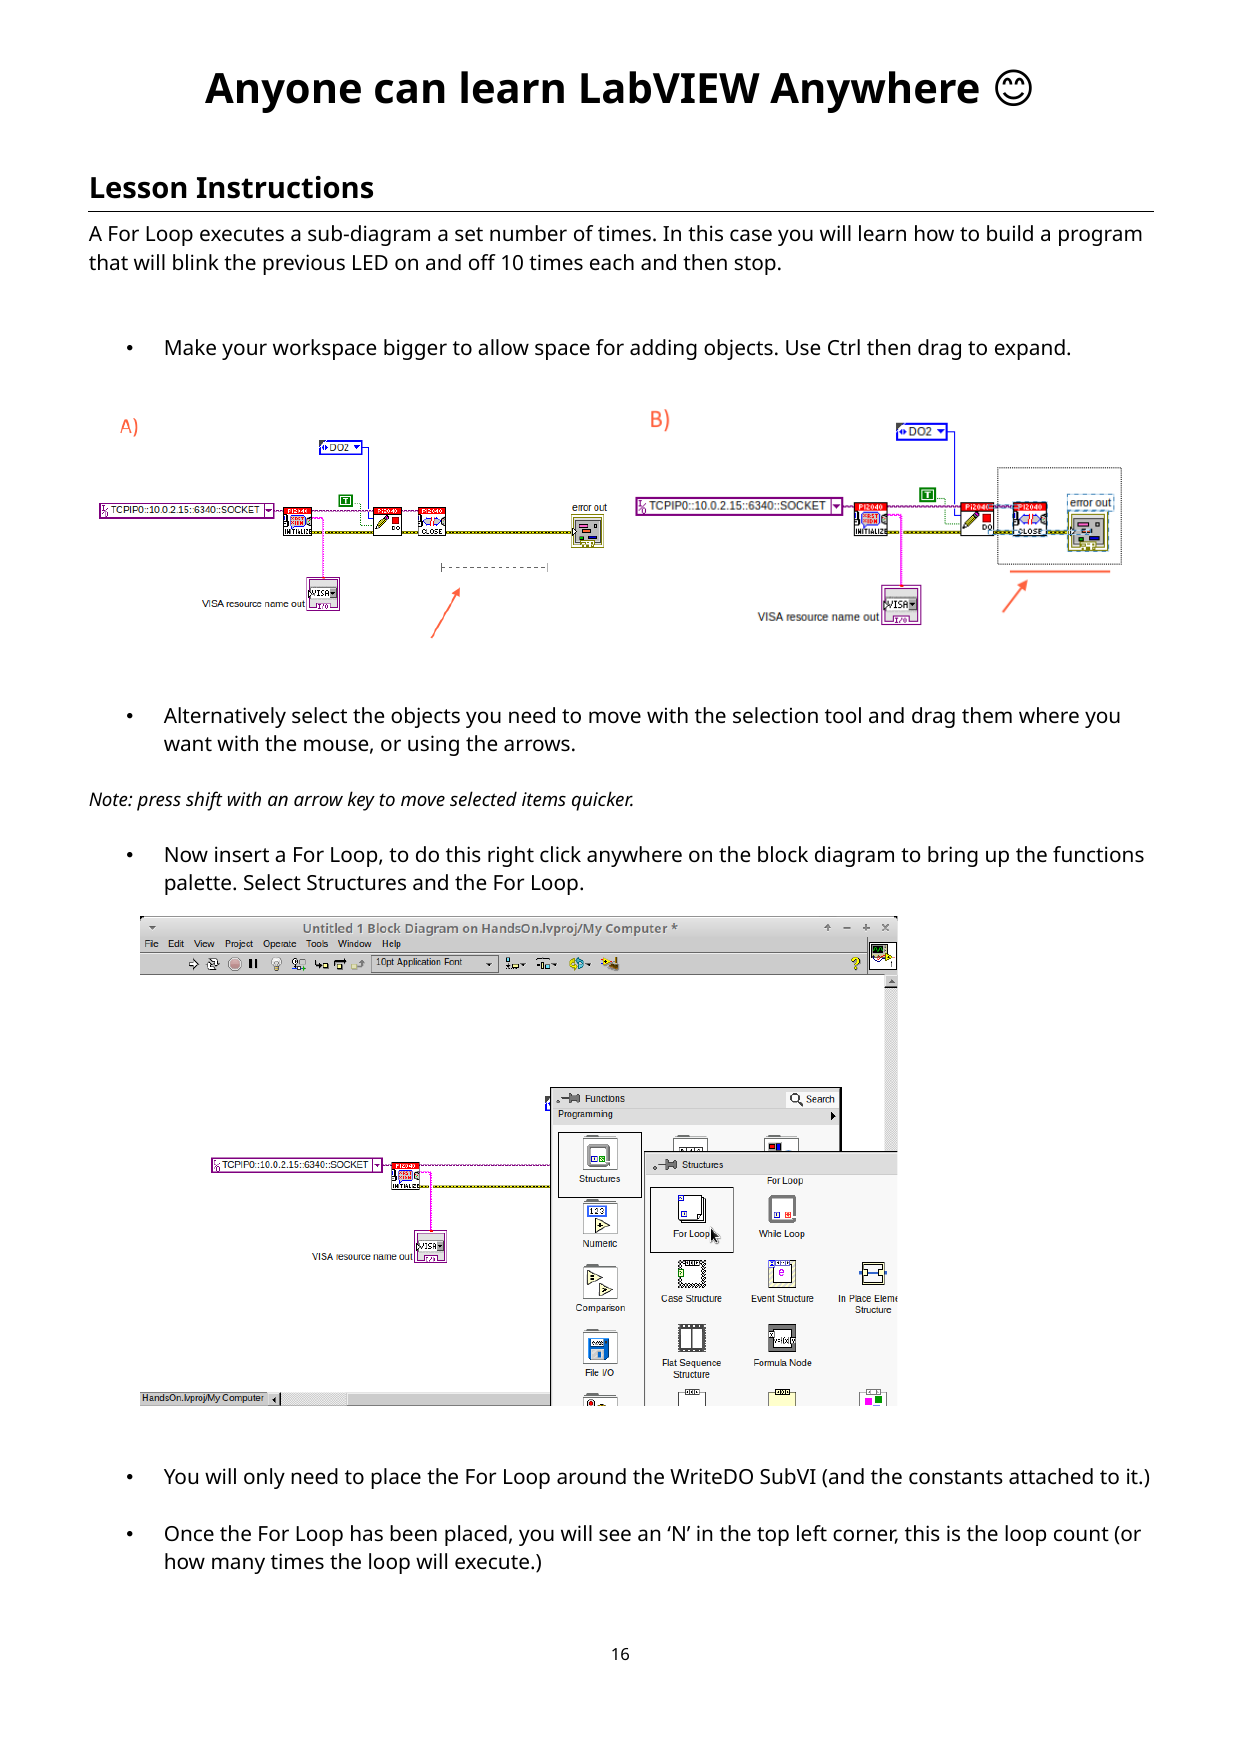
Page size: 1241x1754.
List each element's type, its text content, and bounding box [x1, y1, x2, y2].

subtitle Lesson Instructions [88, 167, 1152, 207]
picture [626, 390, 1135, 642]
list Alternatively select the objects you need to move with the selection tool and drag them where you want with the mouse, or using the arrows. [126, 701, 1152, 758]
list You will only need to place the For Loop around the WriteDO SubVI (and the constants attached to it.) [126, 1462, 1152, 1490]
list Make your workspace bigger to allow space for adding objects. Use Ctrl then drag to expand. [126, 333, 1152, 361]
picture [140, 916, 898, 1406]
text Note: press shift with an arrow key to move selected items quicker. [88, 786, 1152, 812]
text A For Loop executes a sub-diagram a set number of times. In this case you will learn how to build a program that will blink the previous LED on and off 10 times each and then stop. [88, 219, 1152, 276]
list Now insert a For Loop, to do this right click anywhere on the block diagram to bring up the functions palette. Select Structures and the For Loop. [126, 840, 1152, 897]
list Once the For Loop has been placed, you will see an ‘N’ in the top left corner, this is the loop count (or how many times the loop will execute.) [126, 1519, 1152, 1576]
picture [97, 396, 612, 644]
